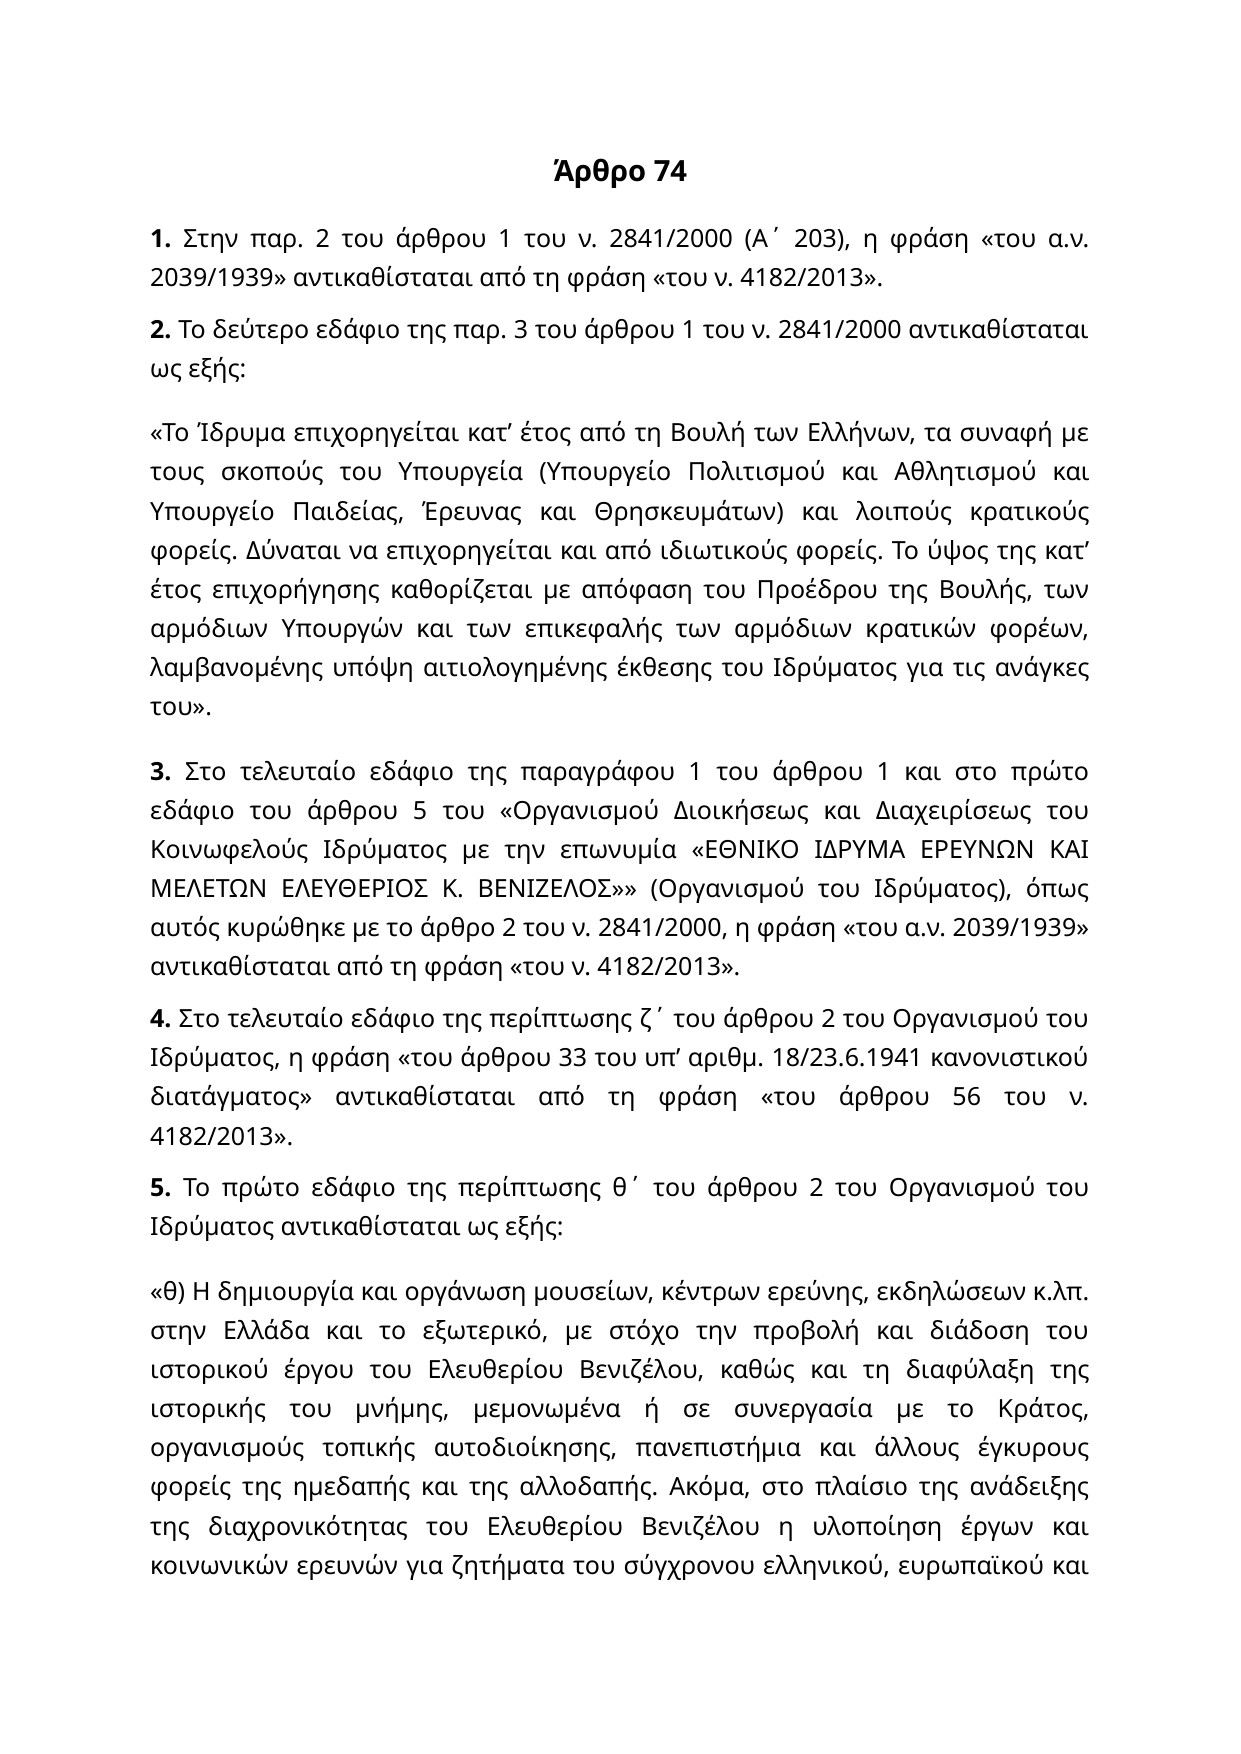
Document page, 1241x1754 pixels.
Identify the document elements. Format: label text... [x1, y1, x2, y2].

text 2. Το δεύτερο εδάφιο της παρ. 3 του άρθρου 1 του ν. 2841/2000 αντικαθίσταται ως εξής: [150, 311, 1090, 385]
subtitle Άρθρο 74 [150, 150, 1090, 190]
text 3. Στο τελευταίο εδάφιο της παραγράφου 1 του άρθρου 1 και στο πρώτο εδάφιο του άρθρου 5 του «Οργανισμού Διοικήσεως και Διαχειρίσεως του Κοινωφελούς Ιδρύματος με την επωνυμία «ΕΘΝΙΚΟ ΙΔΡΥΜΑ ΕΡΕΥΝΩΝ ΚΑΙ ΜΕΛΕΤΩΝ ΕΛΕΥΘΕΡΙΟΣ Κ. ΒΕΝΙΖΕΛΟΣ»» (Οργανισμού του Ιδρύματος), όπως αυτός κυρώθηκε με το άρθρο 2 του ν. 2841/2000, η φράση «του α.ν. 2039/1939» αντικαθίσταται από τη φράση «του ν. 4182/2013». [150, 753, 1090, 983]
text 4. Στο τελευταίο εδάφιο της περίπτωσης ζ΄ του άρθρου 2 του Οργανισμού του Ιδρύματος, η φράση «του άρθρου 33 του υπ’ αριθμ. 18/23.6.1941 κανονιστικού διατάγματος» αντικαθίσταται από τη φράση «του άρθρου 56 του ν. 4182/2013». [150, 1001, 1090, 1152]
text 5. Το πρώτο εδάφιο της περίπτωσης θ΄ του άρθρου 2 του Οργανισμού του Ιδρύματος αντικαθίσταται ως εξής: [150, 1170, 1090, 1243]
text «Το Ίδρυμα επιχορηγείται κατ’ έτος από τη Βουλή των Ελλήνων, τα συναφή με τους σκοπούς του Υπουργεία (Υπουργείο Πολιτισμού και Αθλητισμού και Υπουργείο Παιδείας, Έρευνας και Θρησκευμάτων) και λοιπούς κρατικούς φορείς. Δύναται να επιχορηγείται και από ιδιωτικούς φορείς. Το ύψος της κατ’ έτος επιχορήγησης καθορίζεται με απόφαση του Προέδρου της Βουλής, των αρμόδιων Υπουργών και των επικεφαλής των αρμόδιων κρατικών φορέων, λαμβανομένης υπόψη αιτιολογημένης έκθεσης του Ιδρύματος για τις ανάγκες του». [150, 415, 1090, 723]
text 1. Στην παρ. 2 του άρθρου 1 του ν. 2841/2000 (Α΄ 203), η φράση «του α.ν. 2039/1939» αντικαθίσταται από τη φράση «του ν. 4182/2013». [150, 221, 1090, 294]
text «θ) Η δημιουργία και οργάνωση μουσείων, κέντρων ερεύνης, εκδηλώσεων κ.λπ. στην Ελλάδα και το εξωτερικό, με στόχο την προβολή και διάδοση του ιστορικού έργου του Ελευθερίου Βενιζέλου, καθώς και τη διαφύλαξη της ιστορικής του μνήμης, μεμονωμένα ή σε συνεργασία με το Κράτος, οργανισμούς τοπικής αυτοδιοίκησης, πανεπιστήμια και άλλους έγκυρους φορείς της ημεδαπής και της αλλοδαπής. Ακόμα, στο πλαίσιο της ανάδειξης της διαχρονικότητας του Ελευθερίου Βενιζέλου η υλοποίηση έργων και κοινωνικών ερευνών για ζητήματα του σύγχρονου ελληνικού, ευρωπαϊκού και [150, 1273, 1090, 1581]
